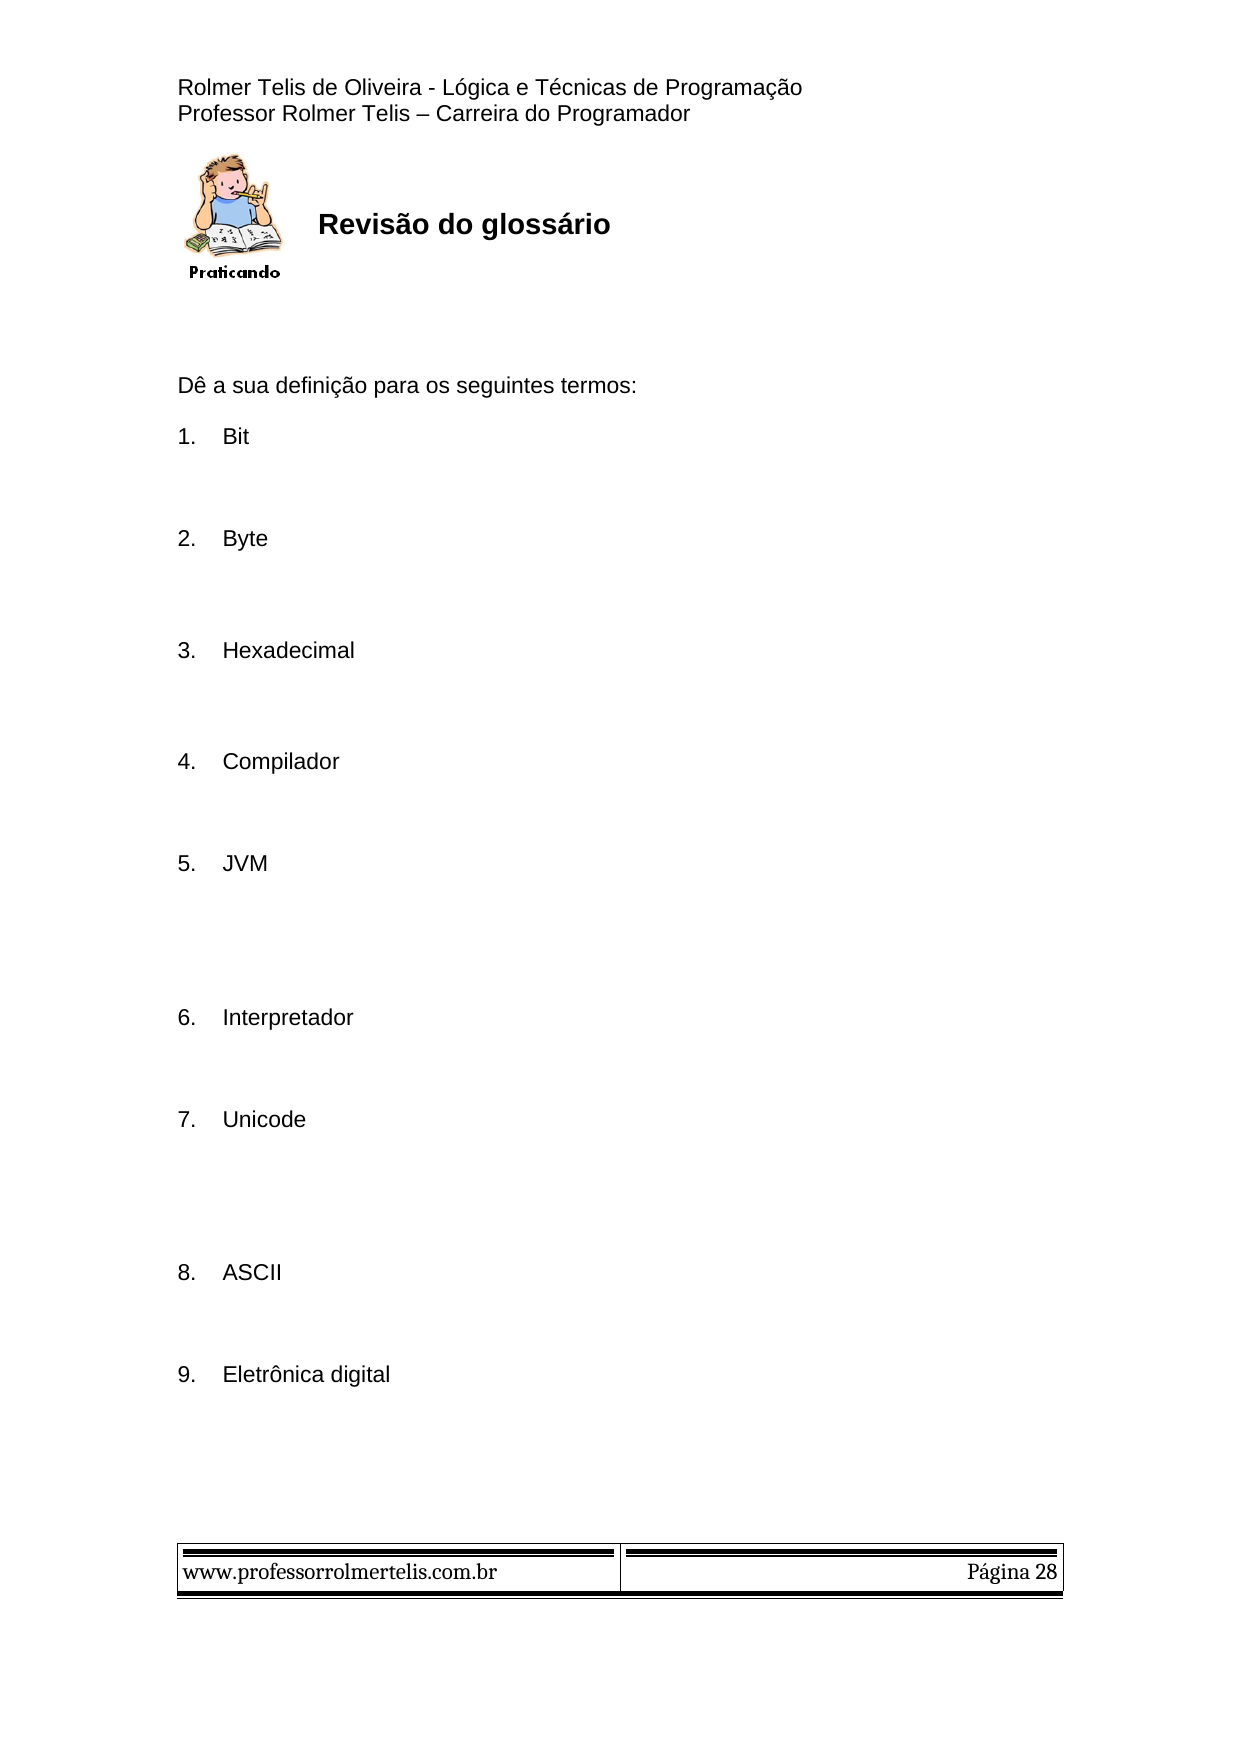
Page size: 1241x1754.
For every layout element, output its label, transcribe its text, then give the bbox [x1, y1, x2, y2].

list JVM [177, 850, 1063, 877]
list Hexadecimal [177, 637, 1063, 663]
table_header [177, 148, 307, 300]
list Compilador [177, 748, 1063, 775]
picture [180, 147, 285, 286]
list Bit [177, 423, 1063, 450]
text Dê a sua definição para os seguintes termos: [177, 372, 1063, 399]
table_header Revisão do glossário [307, 148, 1078, 300]
list Unicode [177, 1106, 1063, 1132]
list Interpretador [177, 1003, 1063, 1030]
list Byte [177, 525, 1063, 552]
list ASCII [177, 1259, 1063, 1285]
list Eletrônica digital [177, 1361, 1063, 1387]
